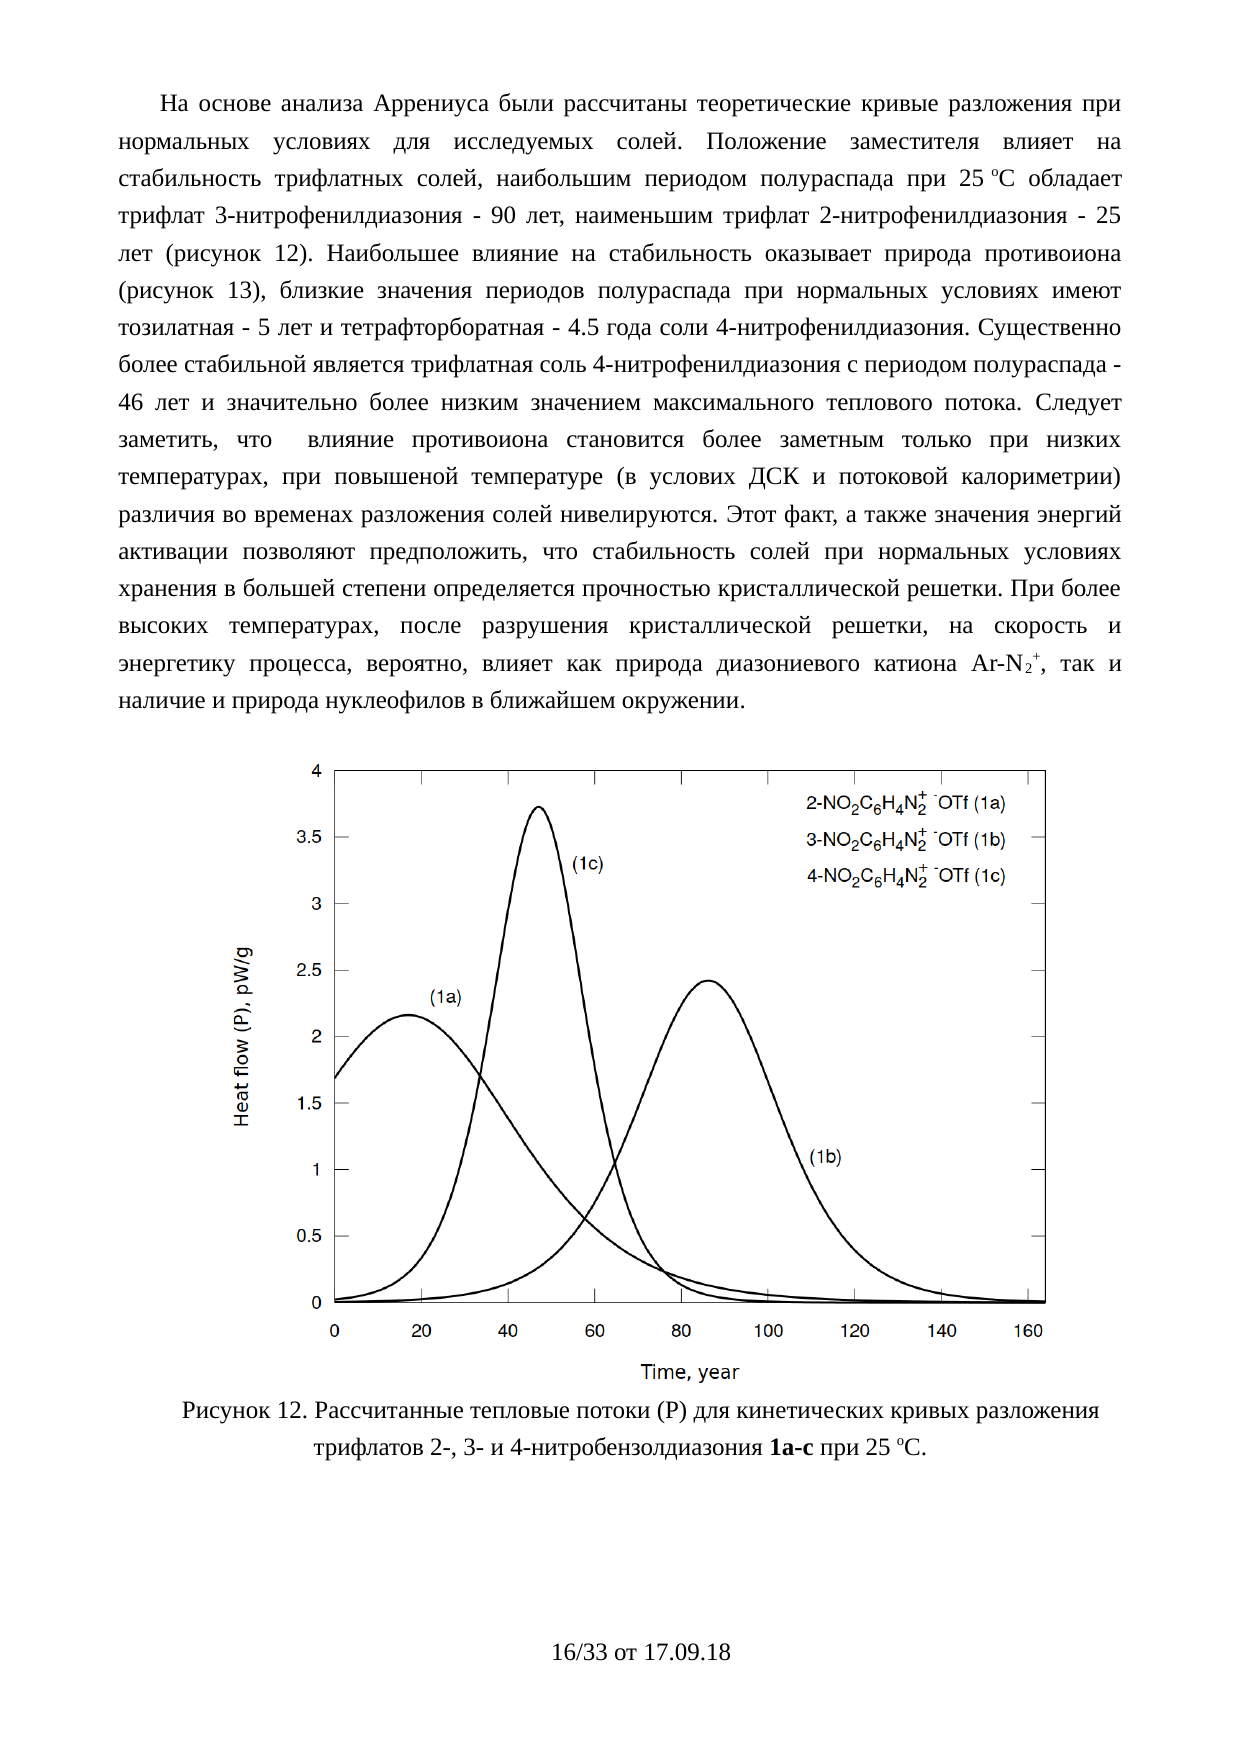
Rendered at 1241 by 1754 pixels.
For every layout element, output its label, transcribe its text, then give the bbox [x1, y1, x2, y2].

picture [229, 759, 1052, 1387]
text На основе анализа Аррениуса были рассчитаны теоретические кривые разложения при нормальных условиях для исследуемых солей. Положение заместителя влияет на стабильность трифлатных солей, наибольшим периодом полураспада при 25 oC обладает трифлат 3-нитрофенилдиазония - 90 лет, наименьшим трифлат 2-нитрофенилдиазония - 25 лет (рисунок 12). Наибольшее влияние на стабильность оказывает природа противоиона (рисунок 13), близкие значения периодов полураспада при нормальных условиях имеют тозилатная - 5 лет и тетрафторборатная - 4.5 года соли 4-нитрофенилдиазония. Существенно более стабильной является трифлатная соль 4-нитрофенилдиазония с периодом полураспада - 46 лет и значительно более низким значением максимального теплового потока. Следует заметить, что влияние противоиона становится более заметным только при низких температурах, при повышеной температуре (в услових ДСК и потоковой калориметрии) различия во временах разложения солей нивелируются. Этот факт, а также значения энергий активации позволяют предположить, что стабильность солей при нормальных условиях хранения в большей степени определяется прочностью кристаллической решетки. При более высоких температурах, после разрушения кристаллической решетки, на скорость и энергетику процесса, вероятно, влияет как природа диазониевого катиона Ar-N2+, так и наличие и природа нуклеофилов в ближайшем окружении. [118, 88, 1122, 714]
text Рисунок 12. Рассчитанные тепловые потоки (P) для кинетических кривых разложения трифлатов 2-, 3- и 4-нитробензолдиазония 1a-c при 25 оС. [118, 1395, 1122, 1461]
